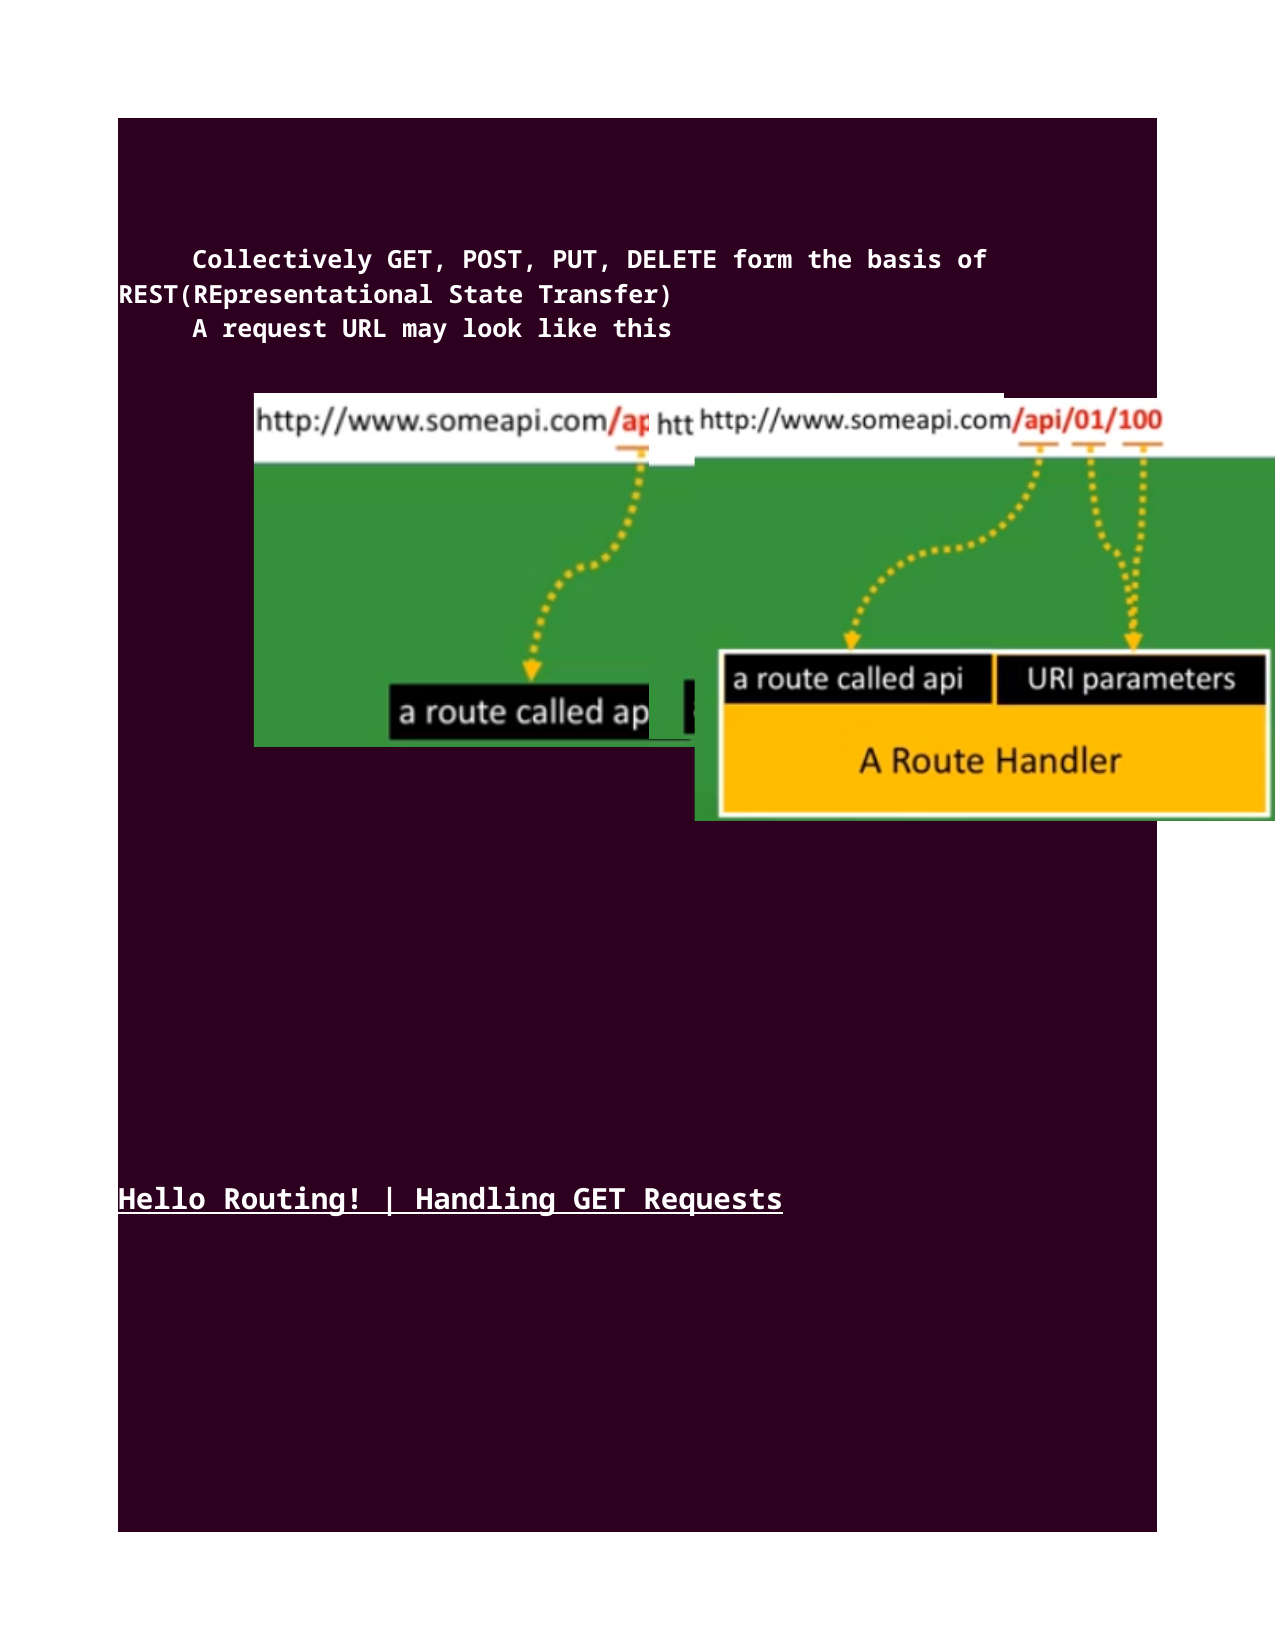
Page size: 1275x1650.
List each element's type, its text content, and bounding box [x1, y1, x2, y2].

text A request URL may look like this [118, 311, 1157, 345]
text Hello Routing! | Handling GET Requests [118, 1178, 1157, 1218]
text Collectively GET, POST, PUT, DELETE form the basis of REST(REpresentational State Transfer) [118, 237, 1157, 311]
picture [253, 393, 1275, 821]
